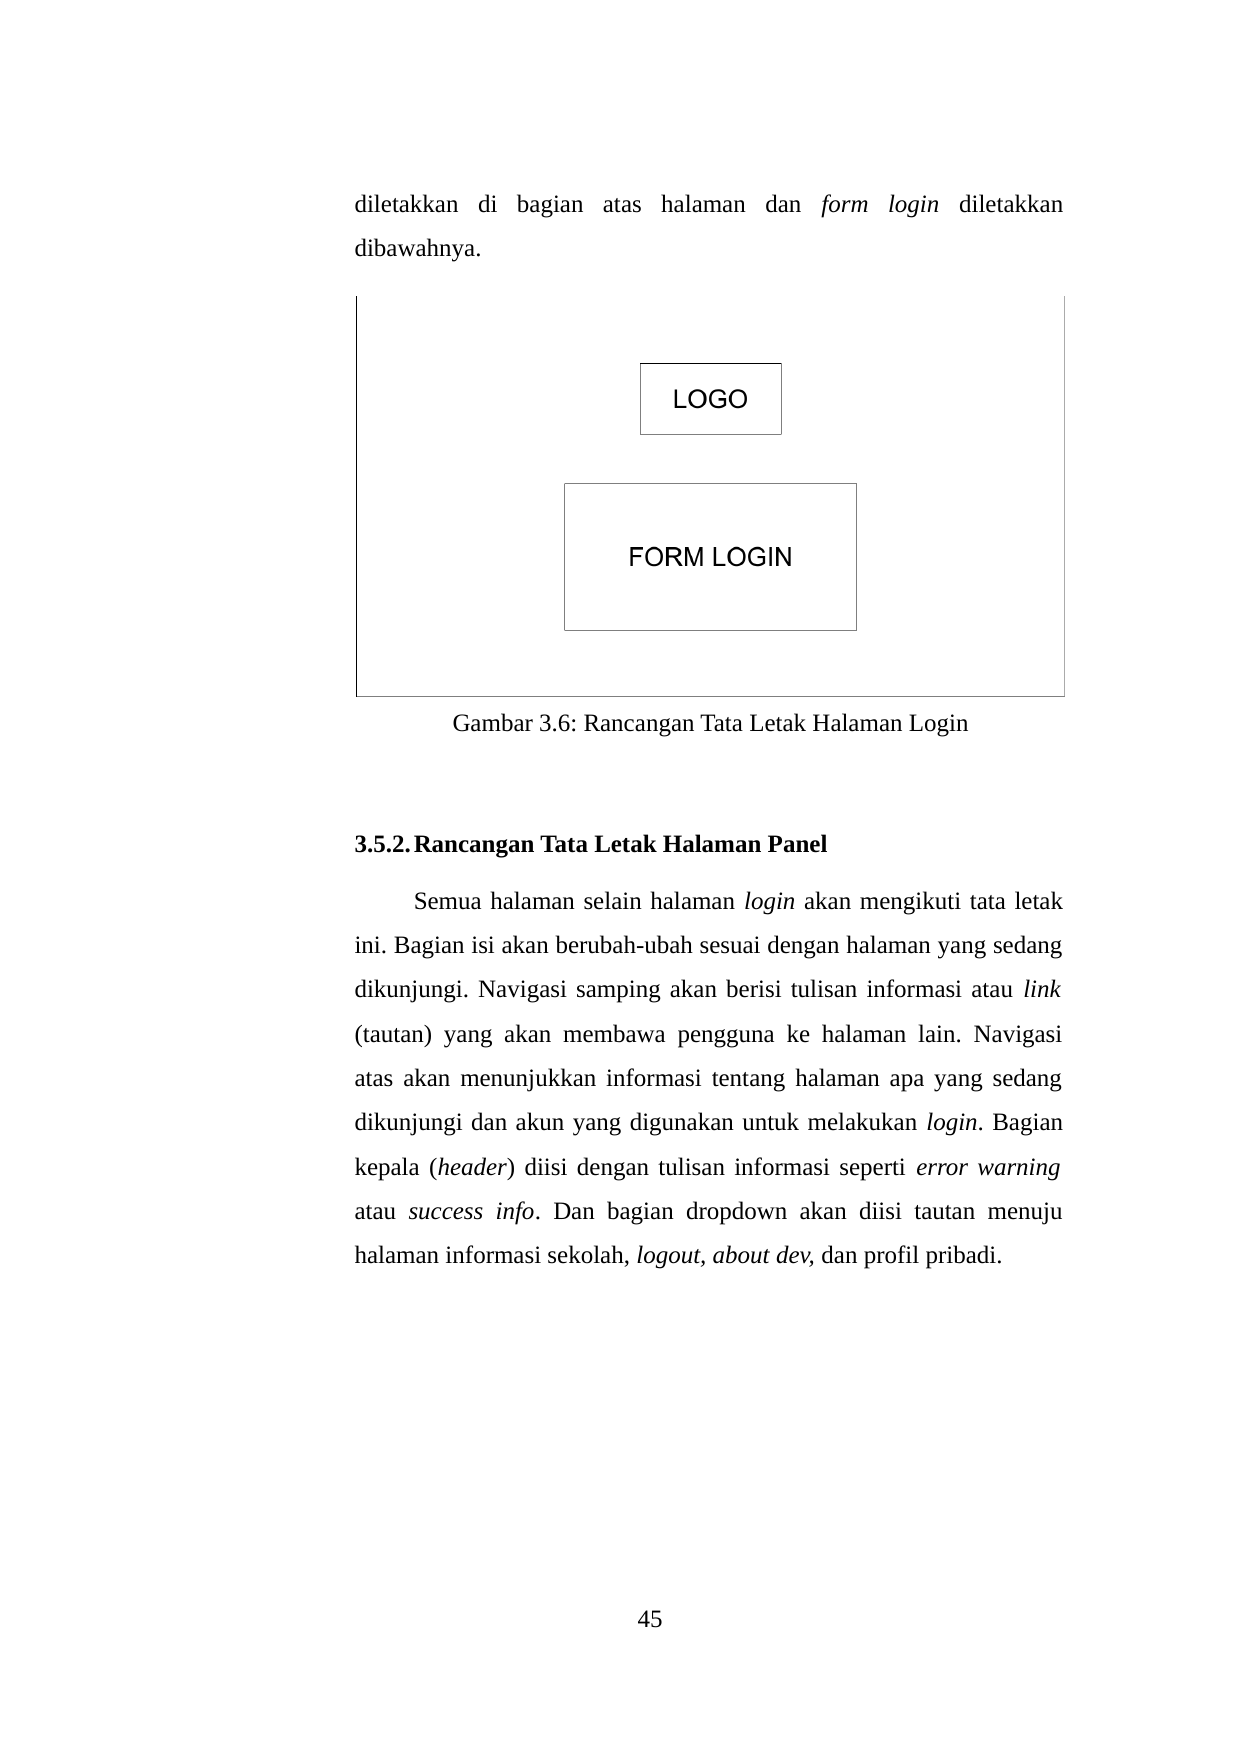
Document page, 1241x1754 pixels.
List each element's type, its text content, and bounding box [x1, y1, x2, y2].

picture [356, 296, 1065, 697]
text Gambar 3.6: Rancangan Tata Letak Halaman Login [356, 697, 1065, 741]
text Semua halaman selain halaman login akan mengikuti tata letak ini. Bagian isi akan berubah-ubah sesuai dengan halaman yang sedang dikunjungi. Navigasi samping akan berisi tulisan informasi atau link (tautan) yang akan membawa pengguna ke halaman lain. Navigasi atas akan menunjukkan informasi tentang halaman apa yang sedang dikunjungi dan akun yang digunakan untuk melakukan login. Bagian kepala (header) diisi dengan tulisan informasi seperti error warning atau success info. Dan bagian dropdown akan diisi tautan menuju halaman informasi sekolah, logout, about dev, dan profil pribadi. [354, 874, 1063, 1272]
text diletakkan di bagian atas halaman dan form login diletakkan dibawahnya. [354, 177, 1063, 266]
subtitle Rancangan Tata Letak Halaman Panel [354, 817, 1063, 861]
